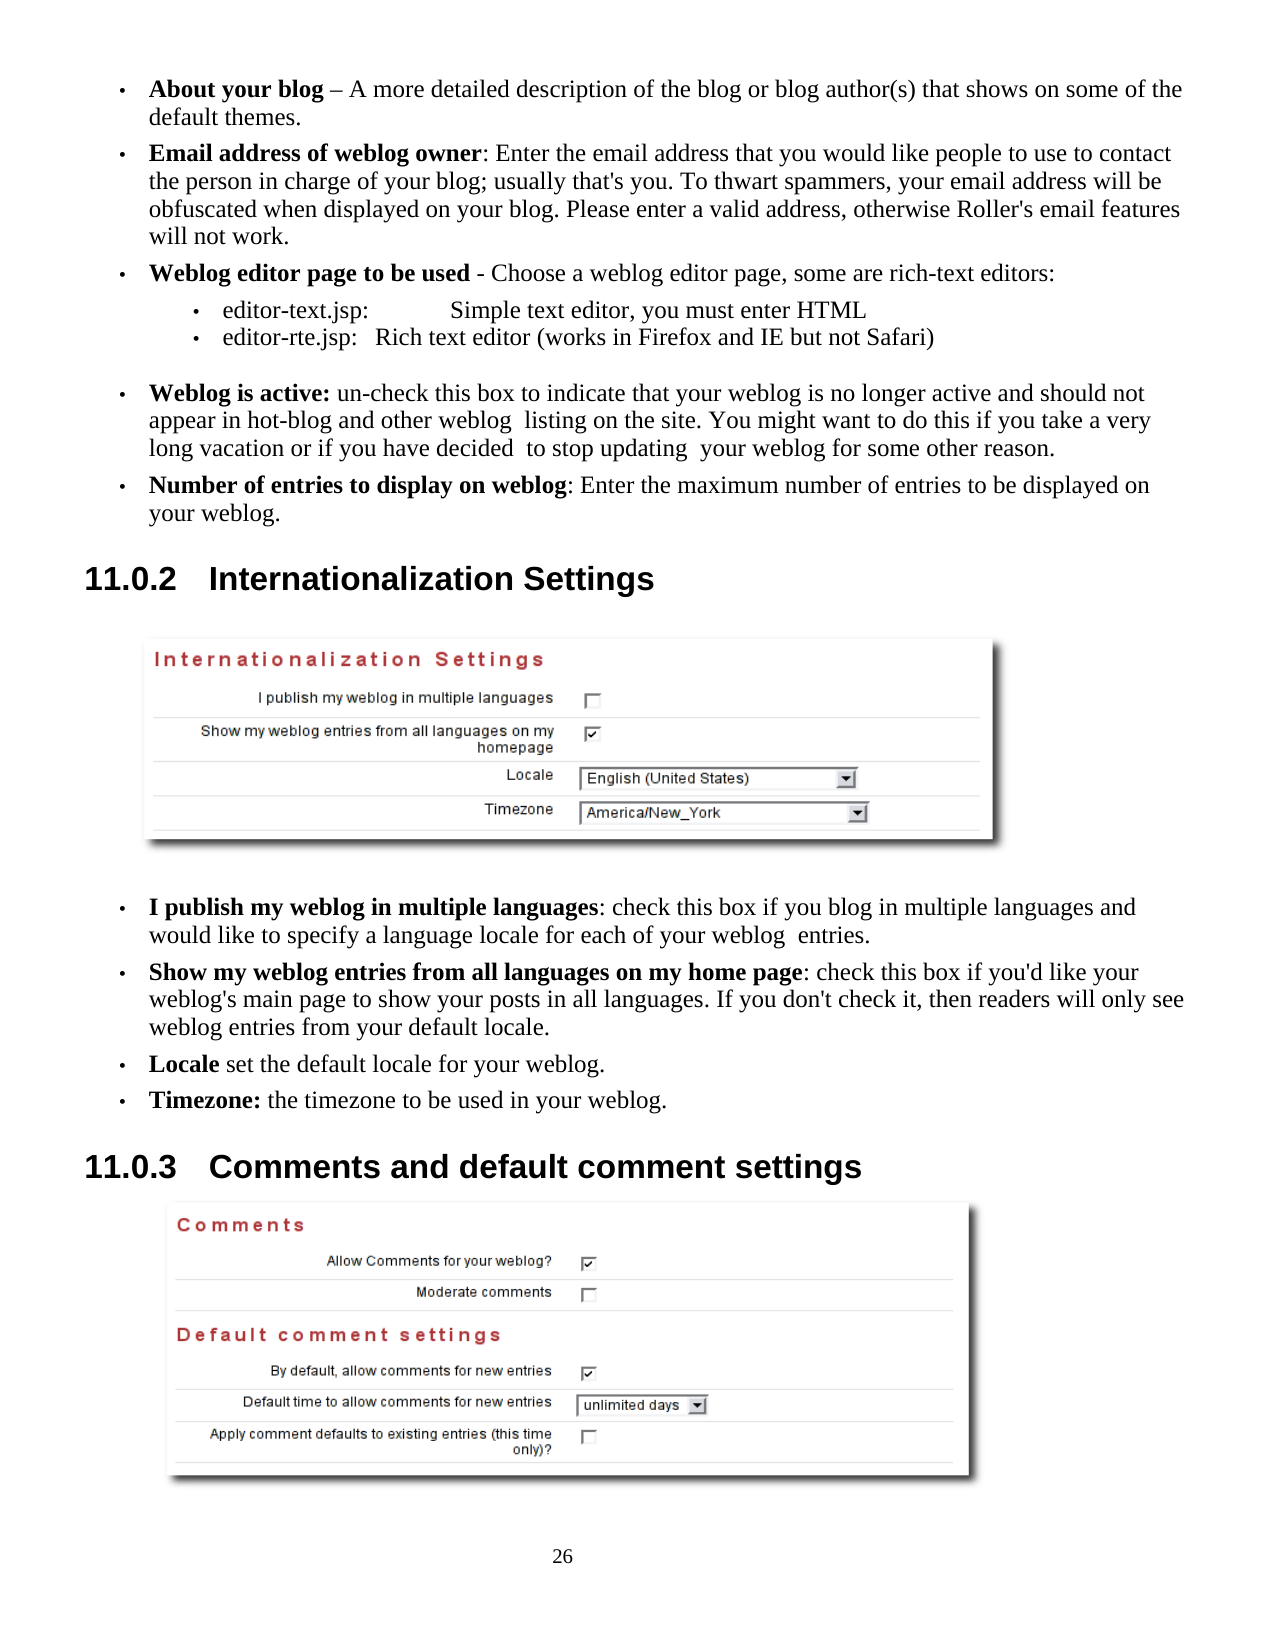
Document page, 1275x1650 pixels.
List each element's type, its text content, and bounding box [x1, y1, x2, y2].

list Show my weblog entries from all languages on my home page: check this box if you'd like your weblog's main page to show your posts in all languages. If you don't check it, then readers will only see weblog entries from your default locale. [119, 958, 1200, 1041]
list Locale set the default locale for your weblog. [119, 1050, 1200, 1078]
picture [138, 633, 1012, 857]
picture [161, 1198, 987, 1492]
subtitle Internationalization Settings [75, 560, 1200, 598]
list Weblog is active: un-check this box to indicate that your weblog is no longer active and should not appear in hot-blog and other weblog listing on the site. You might want to do this if you take a very long vacation or if you have decided to stop updating your weblog for some other reason. [119, 379, 1200, 462]
list Timezone: the timezone to be used in your weblog. [119, 1087, 1200, 1114]
list editor-text.jsp: Simple text editor, you must enter HTML [193, 296, 1200, 323]
list About your blog – A more detailed description of the blog or blog author(s) that shows on some of the default themes. [119, 75, 1200, 130]
list Number of entries to display on weblog: Enter the maximum number of entries to be displayed on your weblog. [119, 471, 1200, 526]
list Weblog editor page to be used - Choose a weblog editor page, some are rich-text editors: [119, 259, 1200, 287]
list Email address of weblog owner: Enter the email address that you would like people to use to contact the person in charge of your blog; usually that's you. To thwart spammers, your email address will be obfuscated when displayed on your blog. Please enter a valid address, otherwise Roller's email features will not work. [119, 139, 1200, 250]
subtitle Comments and default comment settings [75, 1148, 1200, 1186]
list editor-rte.jsp: Rich text editor (works in Firefox and IE but not Safari) [193, 323, 1200, 351]
list I publish my weblog in multiple languages: check this box if you blog in multiple languages and would like to specify a language locale for each of your weblog entries. [119, 893, 1200, 949]
